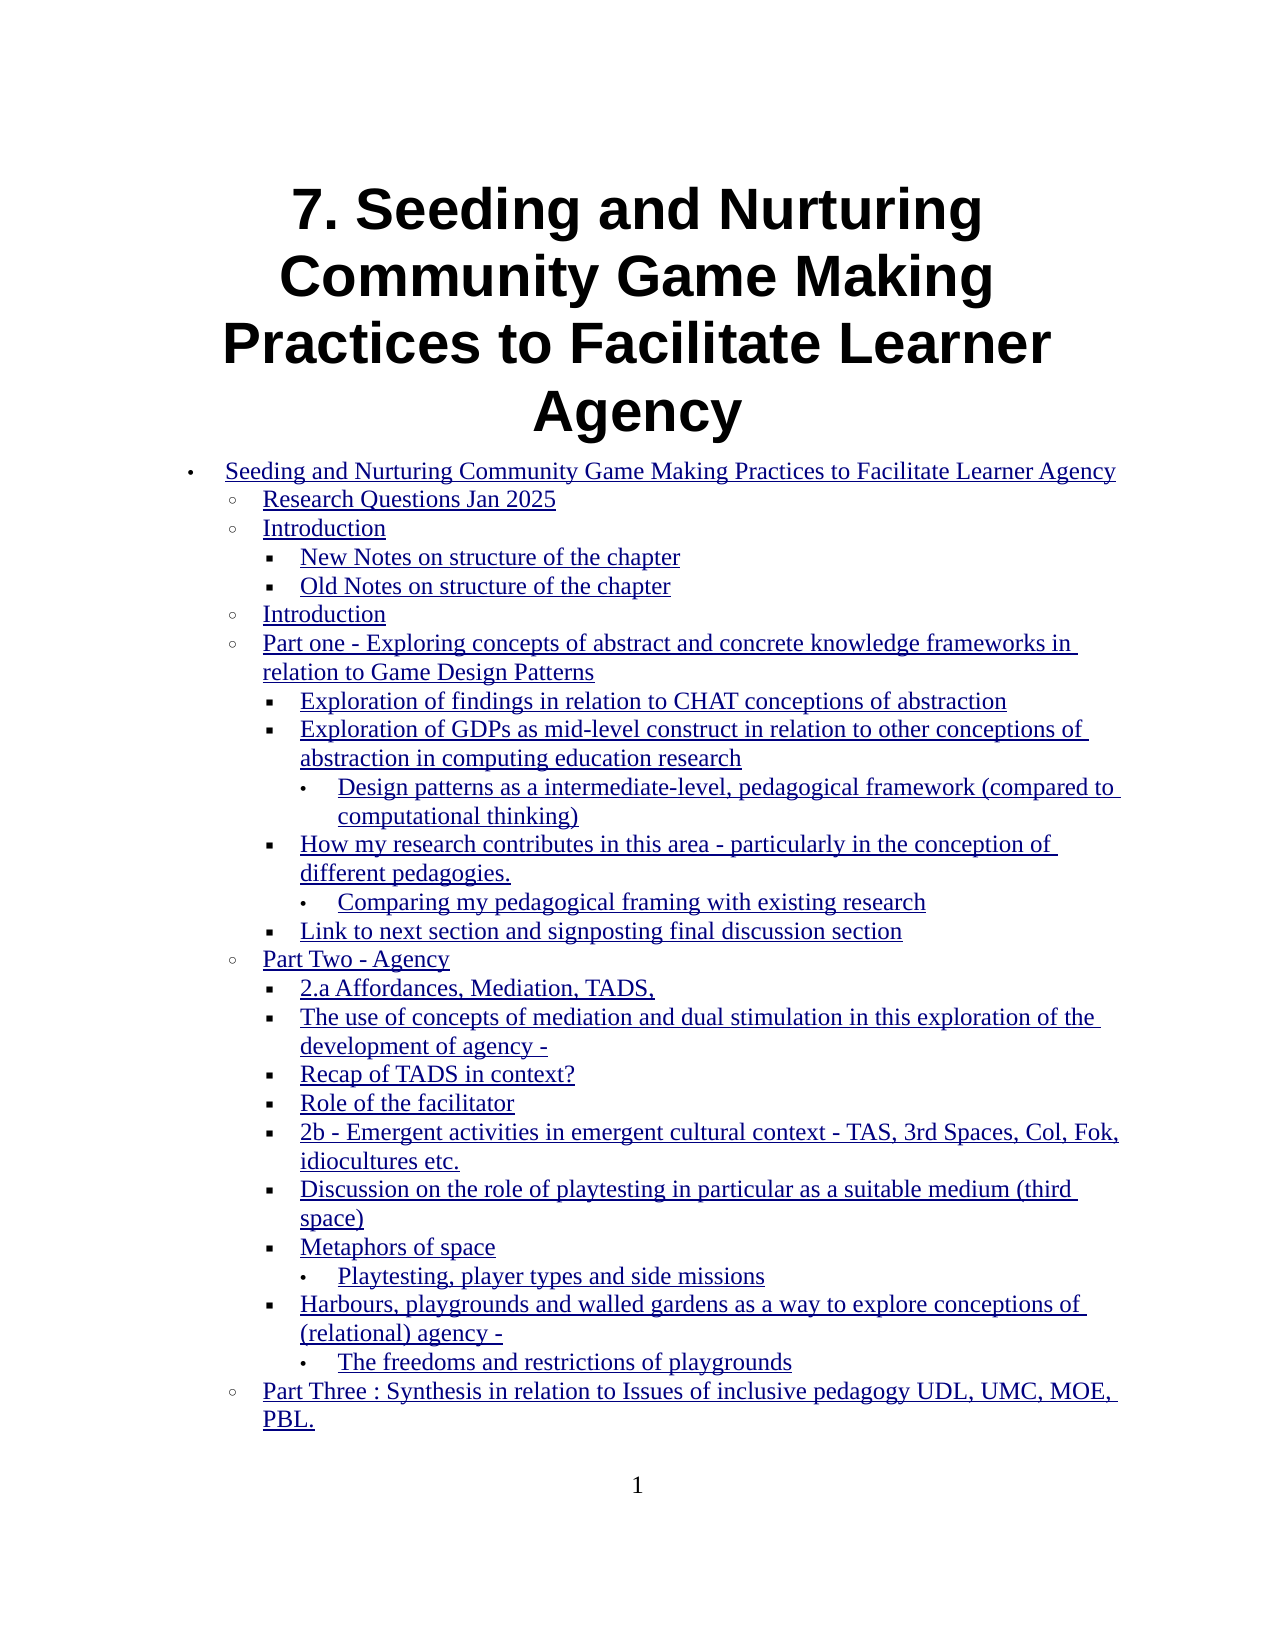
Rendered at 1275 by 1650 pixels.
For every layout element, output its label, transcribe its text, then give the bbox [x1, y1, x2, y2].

list Exploration of findings in relation to CHAT conceptions of abstraction [262, 686, 1125, 714]
list Part one - Exploring concepts of abstract and concrete knowledge frameworks in relation to Game Design Patterns [225, 628, 1125, 686]
list Old Notes on structure of the chapter [262, 571, 1125, 599]
list Part Two - Agency [225, 944, 1125, 973]
list The freedoms and restrictions of playgrounds [300, 1347, 1125, 1376]
list Role of the facilitator [262, 1088, 1125, 1117]
list How my research contributes in this area - particularly in the conception of different pedagogies. [262, 829, 1125, 887]
list Comparing my pedagogical framing with existing research [300, 887, 1125, 916]
list Recap of TADS in context? [262, 1059, 1125, 1088]
list Introduction [225, 513, 1125, 542]
list Exploration of GDPs as mid-level construct in relation to other conceptions of abstraction in computing education research [262, 714, 1125, 772]
title 7. Seeding and Nurturing Community Game Making Practices to Facilitate Learner Agency [150, 175, 1125, 443]
list Link to next section and signposting final discussion section [262, 916, 1125, 944]
list New Notes on structure of the chapter [262, 542, 1125, 571]
list Playtesting, player types and side missions [300, 1261, 1125, 1289]
list Harbours, playgrounds and walled gardens as a way to explore conceptions of (relational) agency - [262, 1289, 1125, 1347]
list Seeding and Nurturing Community Game Making Practices to Facilitate Learner Agency [187, 456, 1125, 484]
list 2.a Affordances, Mediation, TADS, [262, 973, 1125, 1002]
list Introduction [225, 599, 1125, 628]
list Part Three : Synthesis in relation to Issues of inclusive pedagogy UDL, UMC, MOE, PBL. [225, 1376, 1125, 1433]
list Design patterns as a intermediate-level, pedagogical framework (compared to computational thinking) [300, 772, 1125, 829]
list Metaphors of space [262, 1232, 1125, 1261]
list Research Questions Jan 2025 [225, 484, 1125, 513]
list Discussion on the role of playtesting in particular as a suitable medium (third space) [262, 1174, 1125, 1232]
list 2b - Emergent activities in emergent cultural context - TAS, 3rd Spaces, Col, Fok, idiocultures etc. [262, 1117, 1125, 1174]
list The use of concepts of mediation and dual stimulation in this exploration of the development of agency - [262, 1002, 1125, 1059]
